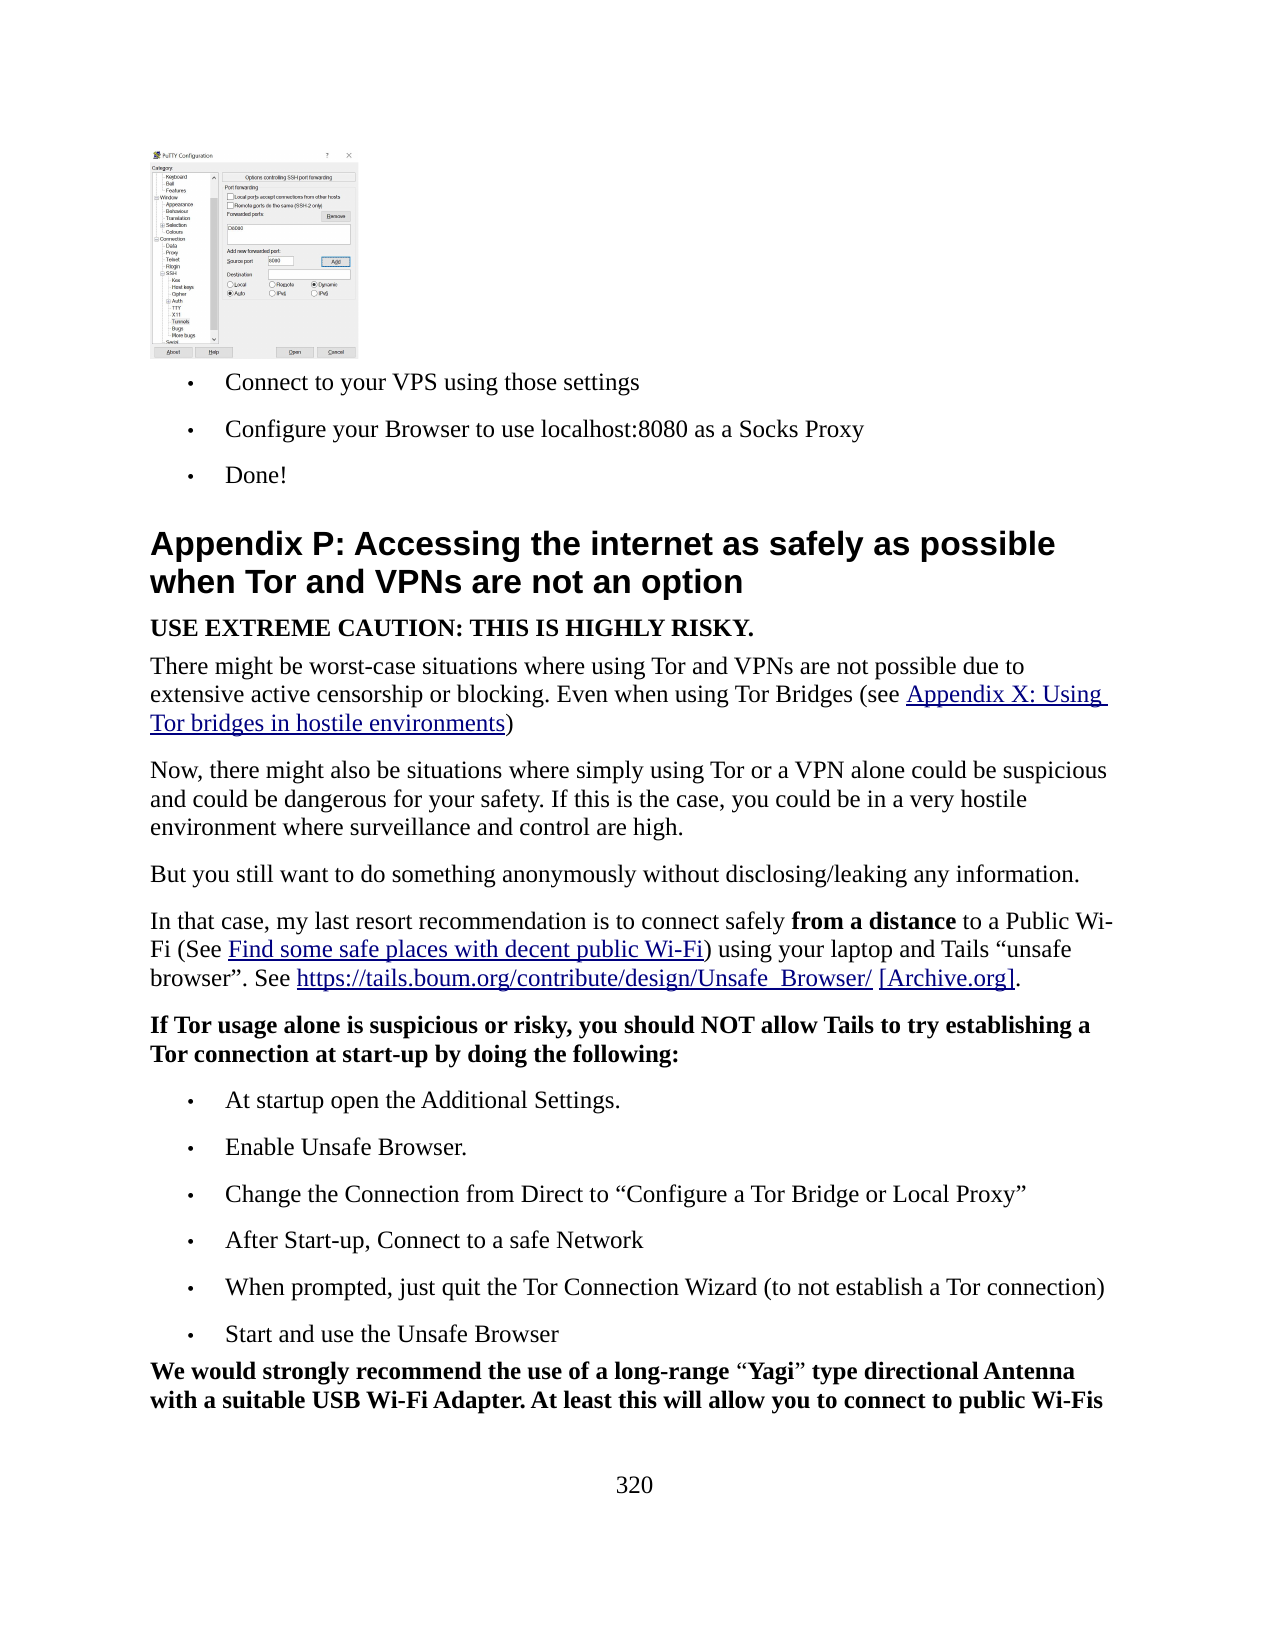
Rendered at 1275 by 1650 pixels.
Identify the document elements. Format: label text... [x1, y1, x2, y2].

list Change the Connection from Direct to “Configure a Tor Bridge or Local Proxy” [187, 1179, 1125, 1207]
text But you still want to do something anonymously without disclosing/leaking any information. [150, 859, 1125, 888]
list At startup open the Additional Settings. [187, 1085, 1125, 1114]
picture [150, 150, 359, 359]
subtitle Appendix P: Accessing the internet as safely as possible when Tor and VPNs are not an option [150, 523, 1125, 601]
text If Tor usage alone is suspicious or risky, you should NOT allow Tails to try establishing a Tor connection at start-up by doing the following: [150, 1010, 1125, 1067]
text We would strongly recommend the use of a long-range “Yagi” type directional Antenna with a suitable USB Wi-Fi Adapter. At least this will allow you to connect to public Wi-Fis [150, 1356, 1125, 1414]
list Enable Unsafe Browser. [187, 1132, 1125, 1161]
text Now, there might also be situations where simply using Tor or a VPN alone could be suspicious and could be dangerous for your safety. If this is the case, you could be in a very hostile environment where surveillance and control are high. [150, 755, 1125, 841]
list Configure your Browser to use localhost:8080 as a Socks Proxy [187, 414, 1125, 443]
text USE EXTREME CAUTION: THIS IS HIGHLY RISKY. [150, 613, 1125, 642]
list When prompted, just quit the Tor Connection Wizard (to not establish a Tor connection) [187, 1272, 1125, 1301]
text There might be worst-case situations where using Tor and VPNs are not possible due to extensive active censorship or blocking. Even when using Tor Bridges (see Appendix X: Using Tor bridges in hostile environments) [150, 651, 1125, 737]
list After Start-up, Connect to a safe Network [187, 1225, 1125, 1254]
list Connect to your VPS using those settings [187, 367, 1125, 396]
list Done! [187, 461, 1125, 489]
list Start and use the Unsafe Browser [187, 1319, 1125, 1347]
text In that case, my last resort recommendation is to connect safely from a distance to a Public Wi-Fi (See Find some safe places with decent public Wi-Fi) using your laptop and Tails “unsafe browser”. See https://tails.boum.org/contribute/design/Unsafe_Browser/ [Archive.org]. [150, 906, 1125, 992]
